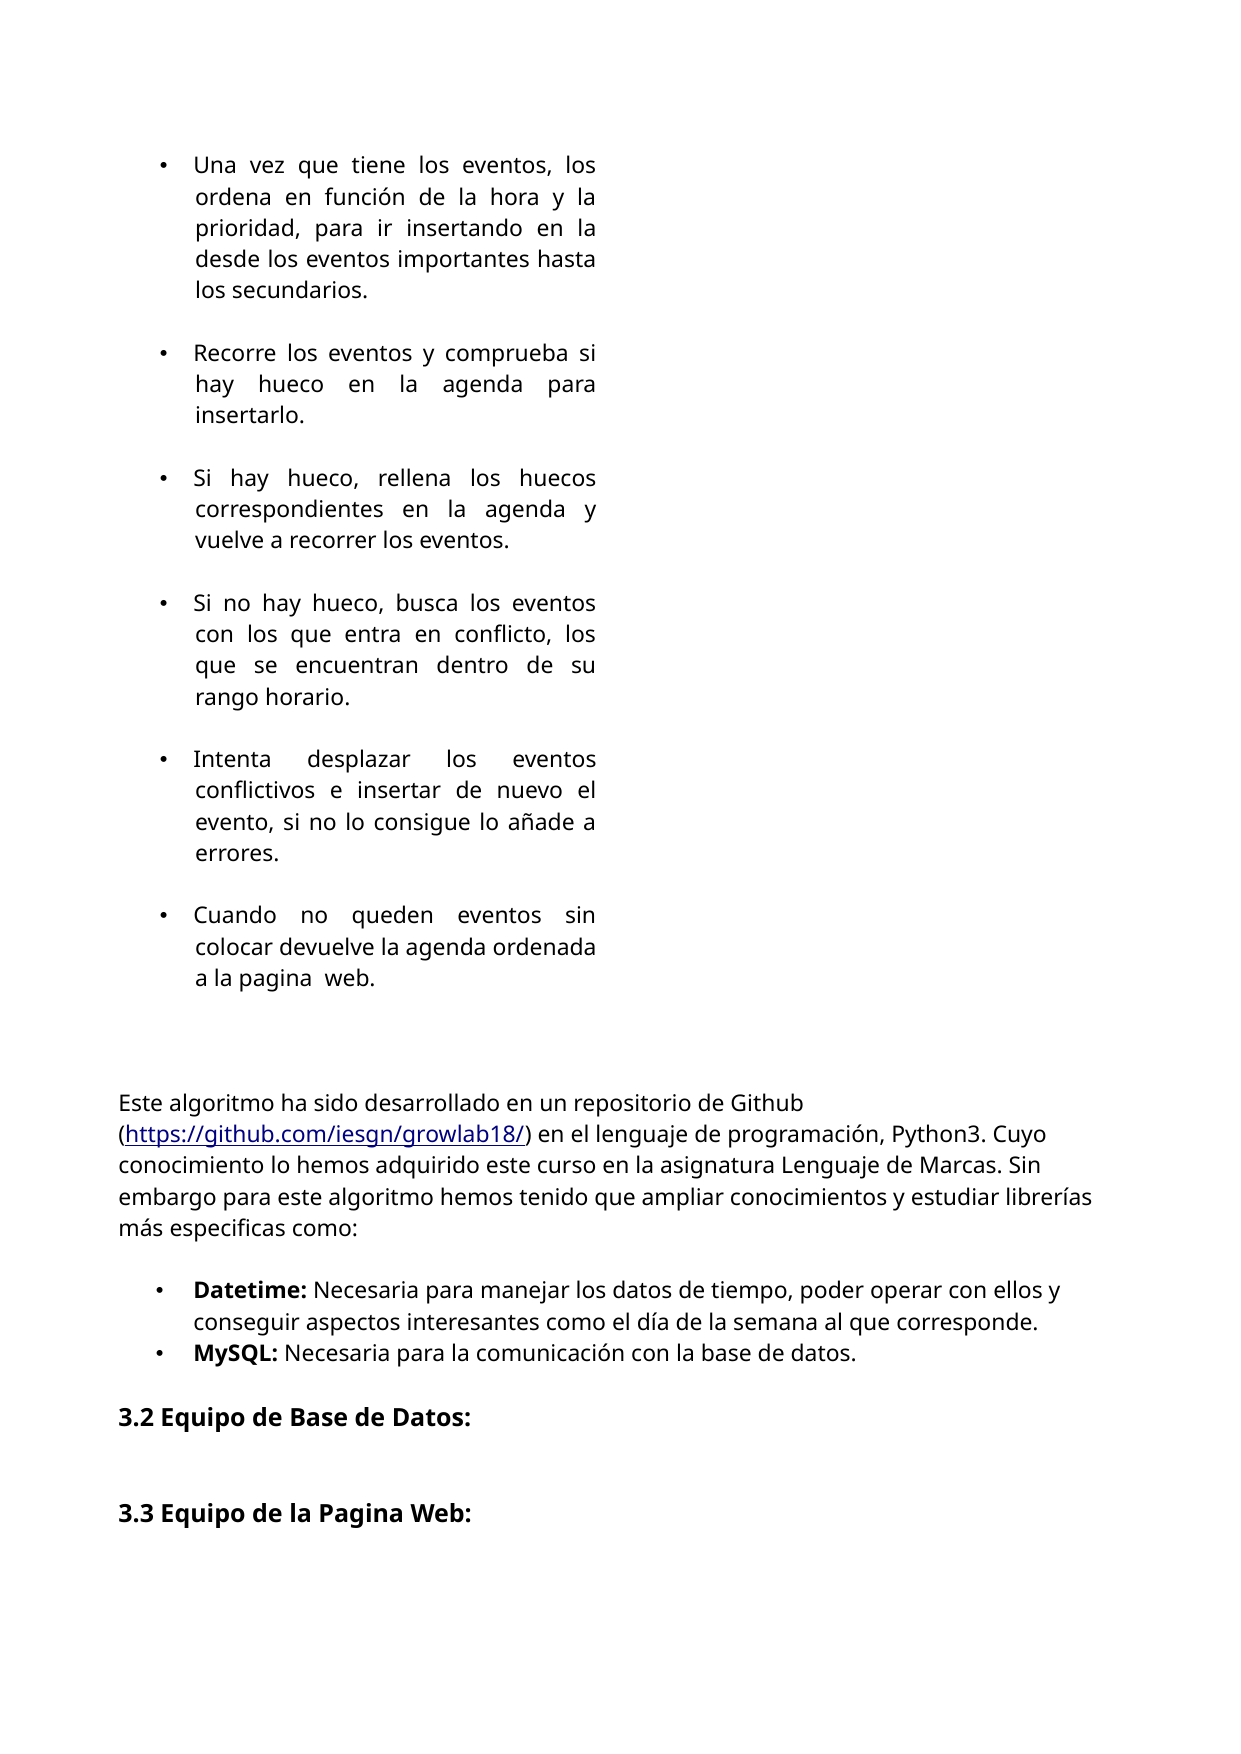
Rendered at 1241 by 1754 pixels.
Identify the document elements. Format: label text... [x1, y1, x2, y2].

text 3.3 Equipo de la Pagina Web: [118, 1496, 1122, 1530]
list Intenta desplazar los eventos conflictivos e insertar de nuevo el evento, si no lo consigue lo añade a errores. [159, 743, 596, 868]
list Una vez que tiene los eventos, los ordena en función de la hora y la prioridad, para ir insertando en la desde los eventos importantes hasta los secundarios. [159, 149, 596, 306]
text 3.2 Equipo de Base de Datos: [118, 1399, 1122, 1433]
text Este algoritmo ha sido desarrollado en un repositorio de Github (https://github.com/iesgn/growlab18/) en el lenguaje de programación, Python3. Cuyo conocimiento lo hemos adquirido este curso en la asignatura Lenguaje de Marcas. Sin embargo para este algoritmo hemos tenido que ampliar conocimientos y estudiar librerías más especificas como: [118, 1087, 1122, 1243]
list Si hay hueco, rellena los huecos correspondientes en la agenda y vuelve a recorrer los eventos. [159, 462, 596, 556]
list Datetime: Necesaria para manejar los datos de tiempo, poder operar con ellos y conseguir aspectos interesantes como el día de la semana al que corresponde. [156, 1274, 1122, 1337]
list Recorre los eventos y comprueba si hay hueco en la agenda para insertarlo. [159, 337, 596, 431]
list MySQL: Necesaria para la comunicación con la base de datos. [156, 1337, 1122, 1368]
list Si no hay hueco, busca los eventos con los que entra en conflicto, los que se encuentran dentro de su rango horario. [159, 587, 596, 712]
list Cuando no queden eventos sin colocar devuelve la agenda ordenada a la pagina web. [159, 899, 596, 993]
